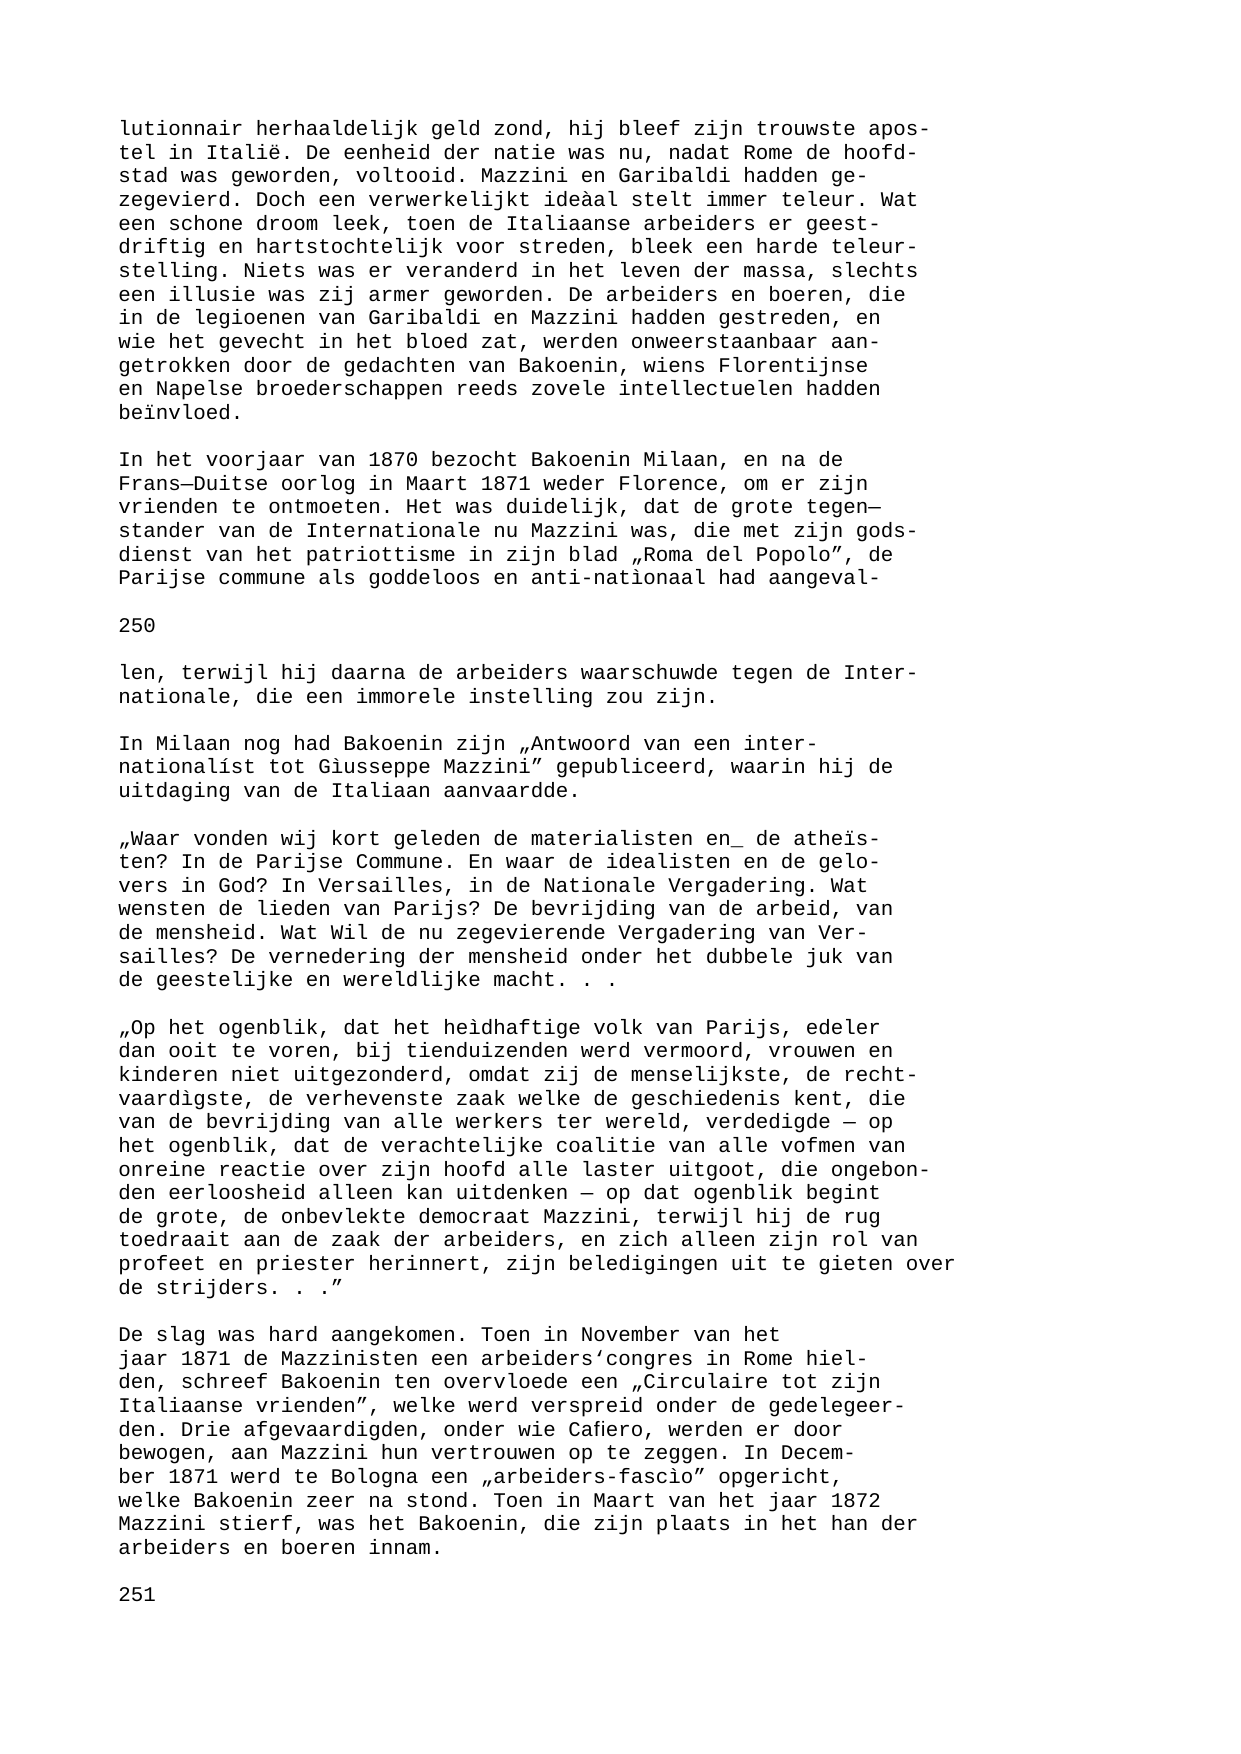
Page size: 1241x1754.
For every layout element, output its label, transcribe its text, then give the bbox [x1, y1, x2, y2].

text „Waar vonden wij kort geleden de materialisten en_ de atheïs- [118, 827, 1122, 851]
text dan ooit te voren, bij tienduizenden werd vermoord, vrouwen en [118, 1040, 1122, 1064]
text bewogen, aan Mazzini hun vertrouwen op te zeggen. In Decem- [118, 1442, 1122, 1466]
text vaardìgste, de verhevenste zaak welke de geschiedenis kent, die [118, 1088, 1122, 1111]
text uitdaging van de Italiaan aanvaardde. [118, 780, 1122, 804]
text Italiaanse vrienden”, welke werd verspreid onder de gedelegeer- [118, 1395, 1122, 1419]
text den eerloosheid alleen kan uitdenken — op dat ogenblik begint [118, 1182, 1122, 1206]
text de geestelijke en wereldlijke macht. . . [118, 969, 1122, 993]
text stander van de Internationale nu Mazzini was, die met zijn gods- [118, 520, 1122, 544]
text de mensheid. Wat Wil de nu zegevierende Vergadering van Ver- [118, 922, 1122, 946]
text kinderen niet uitgezonderd, omdat zij de menselijkste, de recht- [118, 1064, 1122, 1088]
text In het voorjaar van 1870 bezocht Bakoenin Milaan, en na de [118, 449, 1122, 473]
text welke Bakoenin zeer na stond. Toen in Maart van het jaar 1872 [118, 1489, 1122, 1513]
text „Op het ogenblik, dat het heìdhaftige volk van Parijs, edeler [118, 1017, 1122, 1040]
text en Napelse broederschappen reeds zovele intellectuelen hadden [118, 378, 1122, 402]
text onreine reactie over zijn hoofd alle laster uitgoot, die ongebon- [118, 1158, 1122, 1182]
text de strijders. . .” [118, 1277, 1122, 1300]
text jaar 1871 de Mazzinisten een arbeiders‘congres in Rome hiel- [118, 1348, 1122, 1371]
text van de bevrijding van alle werkers ter wereld, verdedigde — op [118, 1111, 1122, 1135]
text in de legioenen van Garibaldi en Mazzini hadden gestreden, en [118, 307, 1122, 331]
text De slag was hard aangekomen. Toen in November van het [118, 1324, 1122, 1348]
text vrienden te ontmoeten. Het was duidelijk, dat de grote tegen— [118, 496, 1122, 520]
text 251 [118, 1584, 1122, 1608]
text dienst van het patriottisme in zijn blad „Roma del Popolo”, de [118, 544, 1122, 567]
text stad was geworden, voltooid. Mazzini en Garibaldi hadden ge- [118, 165, 1122, 189]
text vers in God? In Versailles, in de Nationale Vergadering. Wat [118, 875, 1122, 898]
text zegevierd. Doch een verwerkelijkt ideàal stelt immer teleur. Wat [118, 189, 1122, 213]
text een schone droom leek, toen de Italiaanse arbeiders er geest- [118, 213, 1122, 236]
text nationale, die een immorele instelling zou zijn. [118, 686, 1122, 709]
text de grote, de onbevlekte democraat Mazzini, terwijl hij de rug [118, 1206, 1122, 1229]
text profeet en priester herinnert, zijn beledigingen uit te gieten over [118, 1253, 1122, 1277]
text ber 1871 werd te Bologna een „arbeiders-fascìo” opgericht, [118, 1466, 1122, 1489]
text sailles? De vernedering der mensheid onder het dubbele juk van [118, 946, 1122, 969]
text In Milaan nog had Bakoenin zijn „Antwoord van een inter- [118, 733, 1122, 757]
text len, terwijl hij daarna de arbeiders waarschuwde tegen de Inter- [118, 662, 1122, 686]
text ten? In de Parijse Commune. En waar de idealisten en de gelo- [118, 851, 1122, 875]
text den. Drie afgevaardigden, onder wie Caﬁero, werden er door [118, 1419, 1122, 1442]
text getrokken door de gedachten van Bakoenin, wiens Florentijnse [118, 354, 1122, 378]
text driftig en hartstochtelijk voor streden, bleek een harde teleur- [118, 236, 1122, 260]
text het ogenblik, dat de verachtelijke coalitie van alle vofmen van [118, 1135, 1122, 1158]
text stelling. Niets was er veranderd in het leven der massa, slechts [118, 260, 1122, 284]
text tel in Italië. De eenheid der natie was nu, nadat Rome de hoofd- [118, 142, 1122, 165]
text Parijse commune als goddeloos en anti-natìonaal had aangeval- [118, 567, 1122, 591]
text arbeiders en boeren innam. [118, 1537, 1122, 1561]
text een illusie was zij armer geworden. De arbeiders en boeren, die [118, 284, 1122, 307]
text beïnvloed. [118, 402, 1122, 426]
text toedraait aan de zaak der arbeiders, en zich alleen zijn rol van [118, 1229, 1122, 1253]
text wie het gevecht in het bloed zat, werden onweerstaanbaar aan- [118, 331, 1122, 354]
text Frans—Duitse oorlog in Maart 1871 weder Florence, om er zijn [118, 473, 1122, 496]
text lutionnair herhaaldelijk geld zond, hij bleef zijn trouwste apos- [118, 118, 1122, 142]
text 250 [118, 615, 1122, 638]
text wensten de lieden van Parijs? De bevrijding van de arbeid, van [118, 898, 1122, 922]
text den, schreef Bakoenin ten overvloede een „Circulaire tot zijn [118, 1371, 1122, 1395]
text nationalíst tot Gìusseppe Mazzini” gepubliceerd, waarin hij de [118, 757, 1122, 780]
text Mazzini stierf, was het Bakoenin, die zijn plaats in het han der [118, 1513, 1122, 1537]
